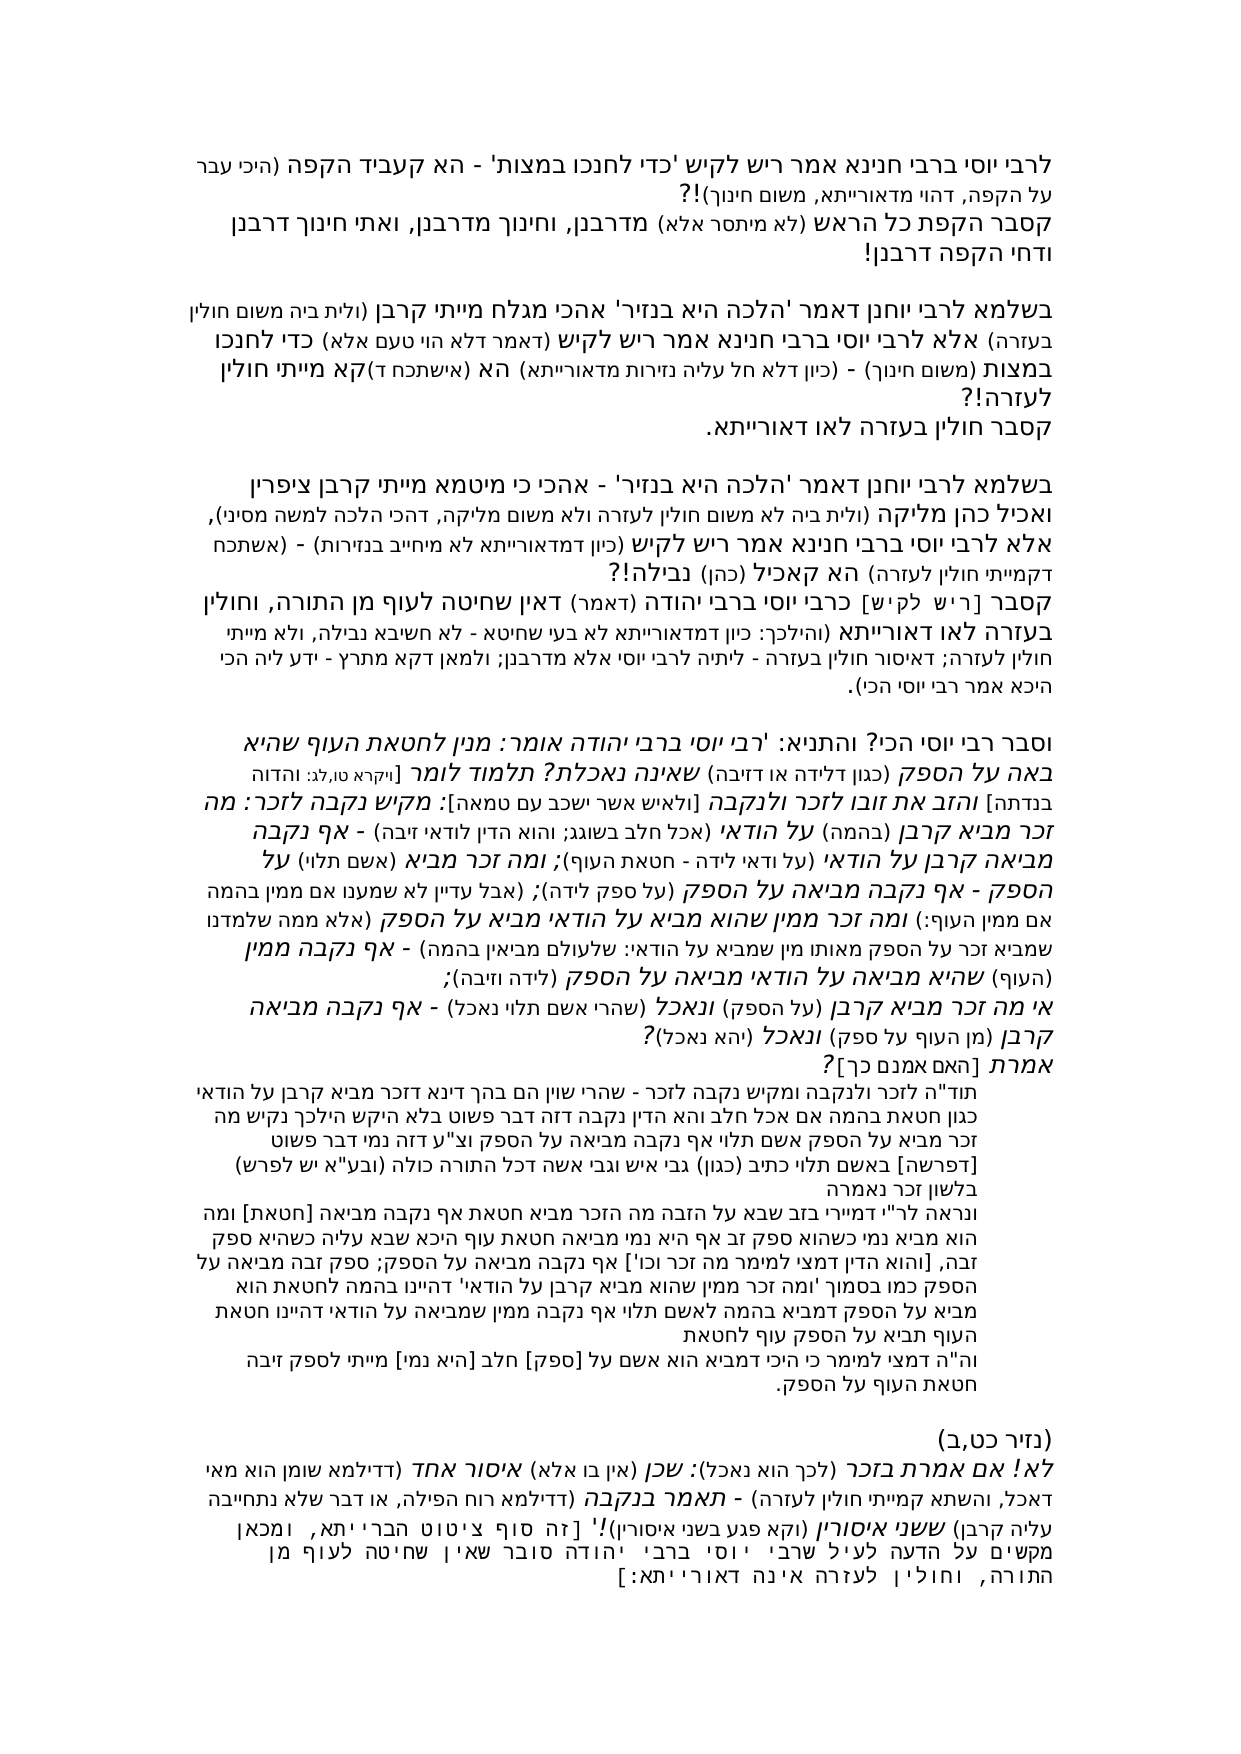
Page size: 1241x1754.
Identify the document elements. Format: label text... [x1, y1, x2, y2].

text בשלמא לרבי יוחנן דאמר 'הלכה היא בנזיר' - אהכי כי מיטמא מייתי קרבן ציפרין ואכיל כהן מליקה (ולית ביה לא משום חולין לעזרה ולא משום מליקה, דהכי הלכה למשה מסיני), אלא לרבי יוסי ברבי חנינא אמר ריש לקיש (כיון דמדאורייתא לא מיחייב בנזירות) - (אשתכח דקמייתי חולין לעזרה) הא קאכיל (כהן) נבילה!? [187, 470, 1053, 587]
text קסבר חולין בעזרה לאו דאורייתא. [187, 412, 1053, 442]
text קסבר הקפת כל הראש (לא מיתסר אלא) מדרבנן, וחינוך מדרבנן, ואתי חינוך דרבנן ודחי הקפה דרבנן! [187, 208, 1053, 267]
text בשלמא לרבי יוחנן דאמר 'הלכה היא בנזיר' אהכי מגלח מייתי קרבן (ולית ביה משום חולין בעזרה) אלא לרבי יוסי ברבי חנינא אמר ריש לקיש (דאמר דלא הוי טעם אלא) כדי לחנכו במצות (משום חינוך) - (כיון דלא חל עליה נזירות מדאורייתא) הא (אישתכח ד)קא מייתי חולין לעזרה!? [187, 296, 1053, 412]
text וה"ה דמצי למימר כי היכי דמביא הוא אשם על [ספק] חלב [היא נמי] מייתי לספק זיבה חטאת העוף על הספק. [187, 1348, 978, 1396]
text לרבי יוסי ברבי חנינא אמר ריש לקיש 'כדי לחנכו במצות' - הא קעביד הקפה (היכי עבר על הקפה, דהוי מדאורייתא, משום חינוך)!? [187, 150, 1053, 208]
text לא! אם אמרת בזכר (לכך הוא נאכל): שכן (אין בו אלא) איסור אחד (דדילמא שומן הוא מאי דאכל, והשתא קמייתי חולין לעזרה) - תאמר בנקבה (דדילמא רוח הפילה, או דבר שלא נתחייבה עליה קרבן) ששני איסורין (וקא פגע בשני איסורין)!' [זה סוף ציטוט הברייתא, ומכאן מקשים על הדעה לעיל שרבי יוסי ברבי יהודה סובר שאין שחיטה לעוף מן התורה, וחולין לעזרה אינה דאורייתא:] [187, 1454, 1053, 1589]
text וסבר רבי יוסי הכי? והתניא: 'רבי יוסי ברבי יהודה אומר: מנין לחטאת העוף שהיא באה על הספק (כגון דלידה או דזיבה) שאינה נאכלת? תלמוד לומר [ויקרא טו,לג: והדוה בנדתה] והזב את זובו לזכר ולנקבה [ולאיש אשר ישכב עם טמאה]: מקיש נקבה לזכר: מה זכר מביא קרבן (בהמה) על הודאי (אכל חלב בשוגג; והוא הדין לודאי זיבה) - אף נקבה מביאה קרבן על הודאי (על ודאי לידה - חטאת העוף); ומה זכר מביא (אשם תלוי) על הספק - אף נקבה מביאה על הספק (על ספק לידה); (אבל עדיין לא שמענו אם ממין בהמה אם ממין העוף:) ומה זכר ממין שהוא מביא על הודאי מביא על הספק (אלא ממה שלמדנו שמביא זכר על הספק מאותו מין שמביא על הודאי: שלעולם מביאין בהמה) - אף נקבה ממין (העוף) שהיא מביאה על הודאי מביאה על הספק (לידה וזיבה); [187, 728, 1053, 992]
text קסבר [ריש לקיש] כרבי יוסי ברבי יהודה (דאמר) דאין שחיטה לעוף מן התורה, וחולין בעזרה לאו דאורייתא (והילכך: כיון דמדאורייתא לא בעי שחיטא - לא חשיבא נבילה, ולא מייתי חולין לעזרה; דאיסור חולין בעזרה - ליתיה לרבי יוסי אלא מדרבנן; ולמאן דקא מתרץ - ידע ליה הכי היכא אמר רבי יוסי הכי). [187, 587, 1053, 700]
text אמרת [האם אמנם כך]? [187, 1050, 1053, 1080]
text (נזיר כט,ב) [187, 1425, 1053, 1454]
text אי מה זכר מביא קרבן (על הספק) ונאכל (שהרי אשם תלוי נאכל) - אף נקבה מביאה קרבן (מן העוף על ספק) ונאכל (יהא נאכל)? [187, 992, 1053, 1050]
text תוד"ה לזכר ולנקבה ומקיש נקבה לזכר - שהרי שוין הם בהך דינא דזכר מביא קרבן על הודאי כגון חטאת בהמה אם אכל חלב והא הדין נקבה דזה דבר פשוט בלא היקש הילכך נקיש מה זכר מביא על הספק אשם תלוי אף נקבה מביאה על הספק וצ"ע דזה נמי דבר פשוט [דפרשה] באשם תלוי כתיב (כגון) גבי איש וגבי אשה דכל התורה כולה (ובע"א יש לפרש) בלשון זכר נאמרה [187, 1080, 978, 1201]
text ונראה לר"י דמיירי בזב שבא על הזבה מה הזכר מביא חטאת אף נקבה מביאה [חטאת] ומה הוא מביא נמי כשהוא ספק זב אף היא נמי מביאה חטאת עוף היכא שבא עליה כשהיא ספק זבה, [והוא הדין דמצי למימר מה זכר וכו'] אף נקבה מביאה על הספק; ספק זבה מביאה על הספק כמו בסמוך 'ומה זכר ממין שהוא מביא קרבן על הודאי' דהיינו בהמה לחטאת הוא מביא על הספק דמביא בהמה לאשם תלוי אף נקבה ממין שמביאה על הודאי דהיינו חטאת העוף תביא על הספק עוף לחטאת [187, 1201, 978, 1348]
